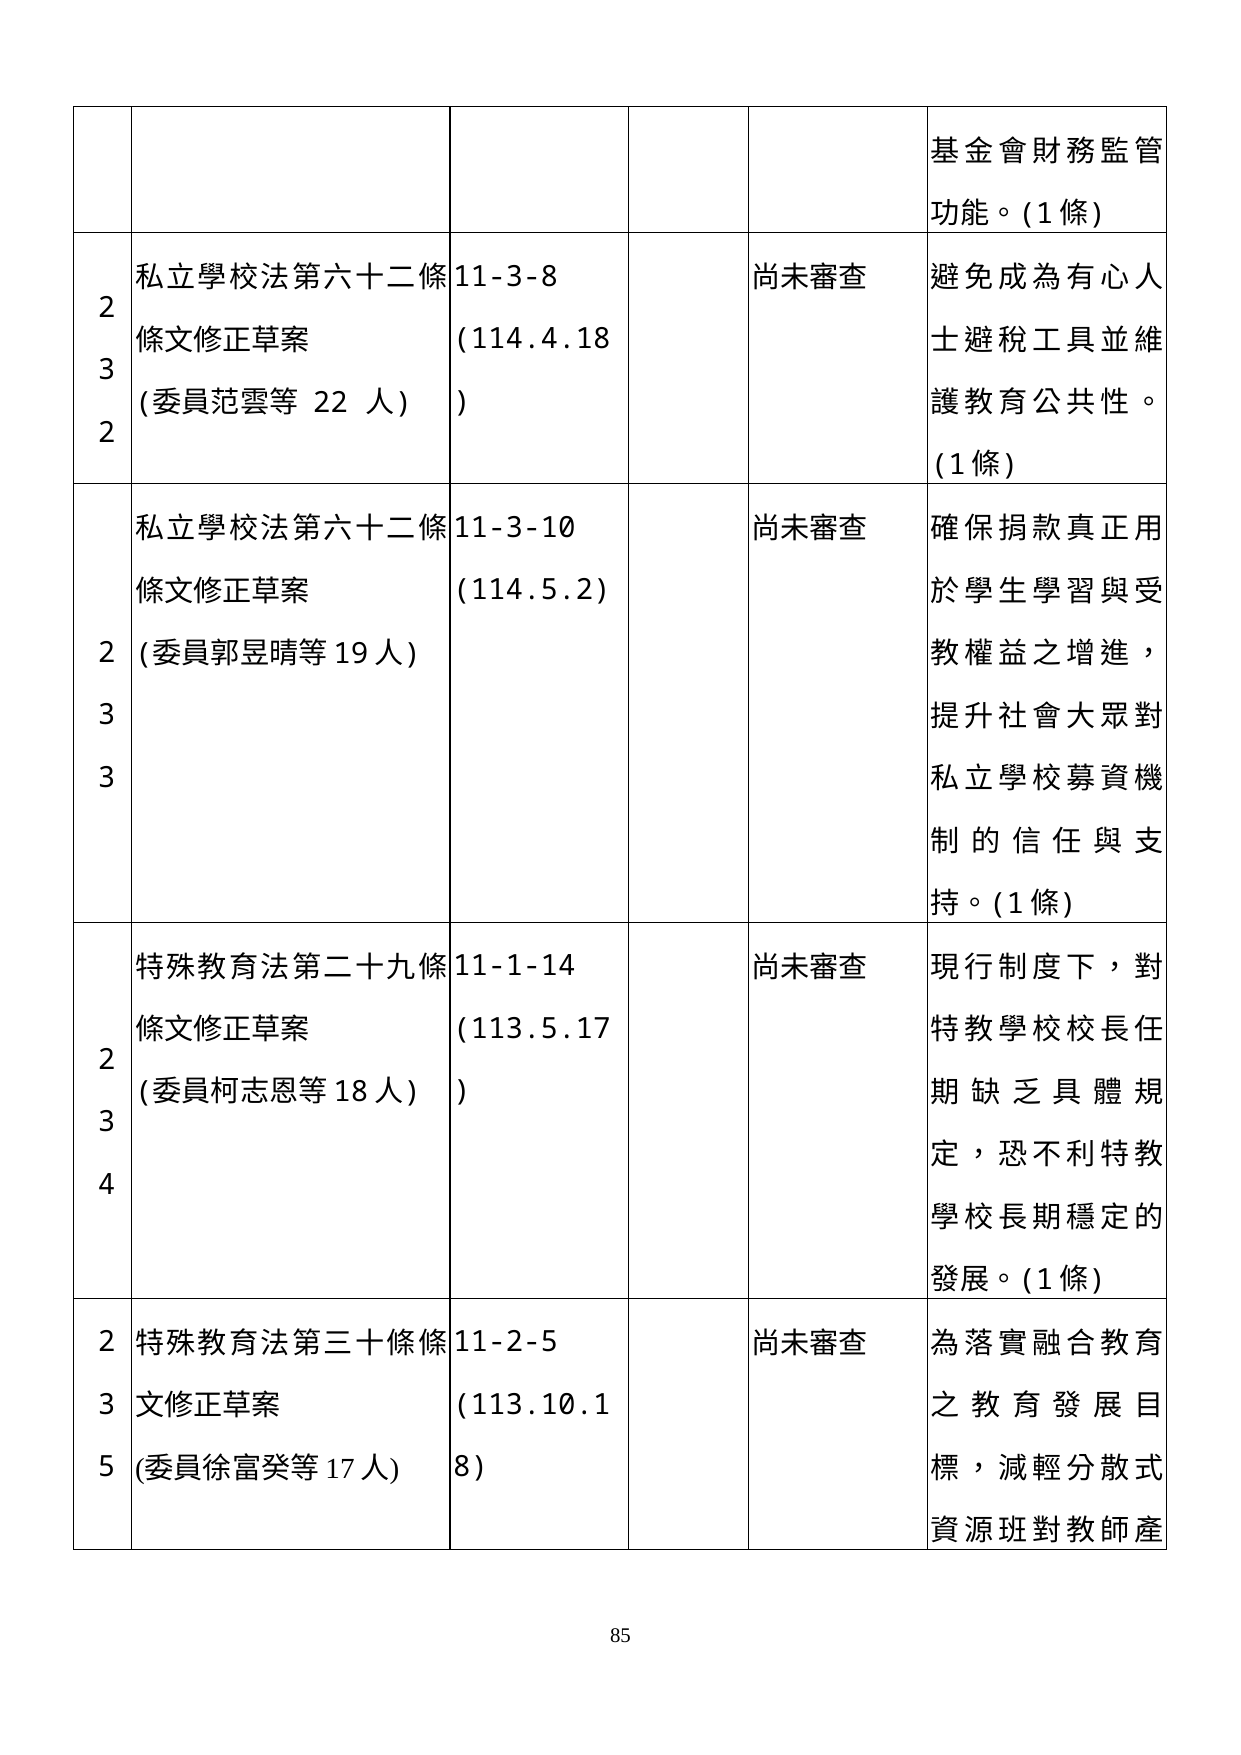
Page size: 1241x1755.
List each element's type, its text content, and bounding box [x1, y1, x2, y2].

table_cell [629, 484, 748, 922]
table_cell 特殊教育法第三十條條文修正草案 (委員徐富癸等17人) [132, 1299, 449, 1549]
table_cell [74, 484, 131, 922]
table_cell 確保捐款真正用於學生學習與受教權益之增進，提升社會大眾對私立學校募資機制的信任與支持。(1條) [928, 484, 1166, 922]
table_cell [629, 107, 748, 232]
table_cell [74, 107, 131, 232]
table_cell [132, 107, 449, 232]
table_cell 尚未審查 [749, 484, 927, 922]
table_cell [629, 233, 748, 483]
table_cell 現行制度下，對特教學校校長任期缺乏具體規定，恐不利特教學校長期穩定的發展。(1條) [928, 923, 1166, 1298]
table_cell 避免成為有心人士避稅工具並維護教育公共性。(1條) [928, 233, 1166, 483]
table_cell [74, 923, 131, 1298]
table_cell 11-1-14 (113.5.17) [451, 923, 628, 1298]
table_cell 尚未審查 [749, 1299, 927, 1549]
table_cell 特殊教育法第二十九條條文修正草案 (委員柯志恩等18人) [132, 923, 449, 1298]
table_cell [629, 1299, 748, 1549]
table_cell 11-3-8 (114.4.18) [451, 233, 628, 483]
table_cell 尚未審查 [749, 233, 927, 483]
table_cell 為落實融合教育之教育發展目標，減輕分散式資源班對教師產 [928, 1299, 1166, 1549]
table_cell [749, 107, 927, 232]
table_cell 尚未審查 [749, 923, 927, 1298]
table_cell 基金會財務監管功能。(1條) [928, 107, 1166, 232]
table_cell 11-3-10 (114.5.2) [451, 484, 628, 922]
table_cell 私立學校法第六十二條條文修正草案 (委員郭昱晴等19人) [132, 484, 449, 922]
table_cell [74, 233, 131, 483]
table_cell [629, 923, 748, 1298]
table_cell [451, 107, 628, 232]
table_cell 私立學校法第六十二條條文修正草案 (委員范雲等 22 人) [132, 233, 449, 483]
table_cell 11-2-5 (113.10.18) [451, 1299, 628, 1549]
table_cell [74, 1299, 131, 1549]
